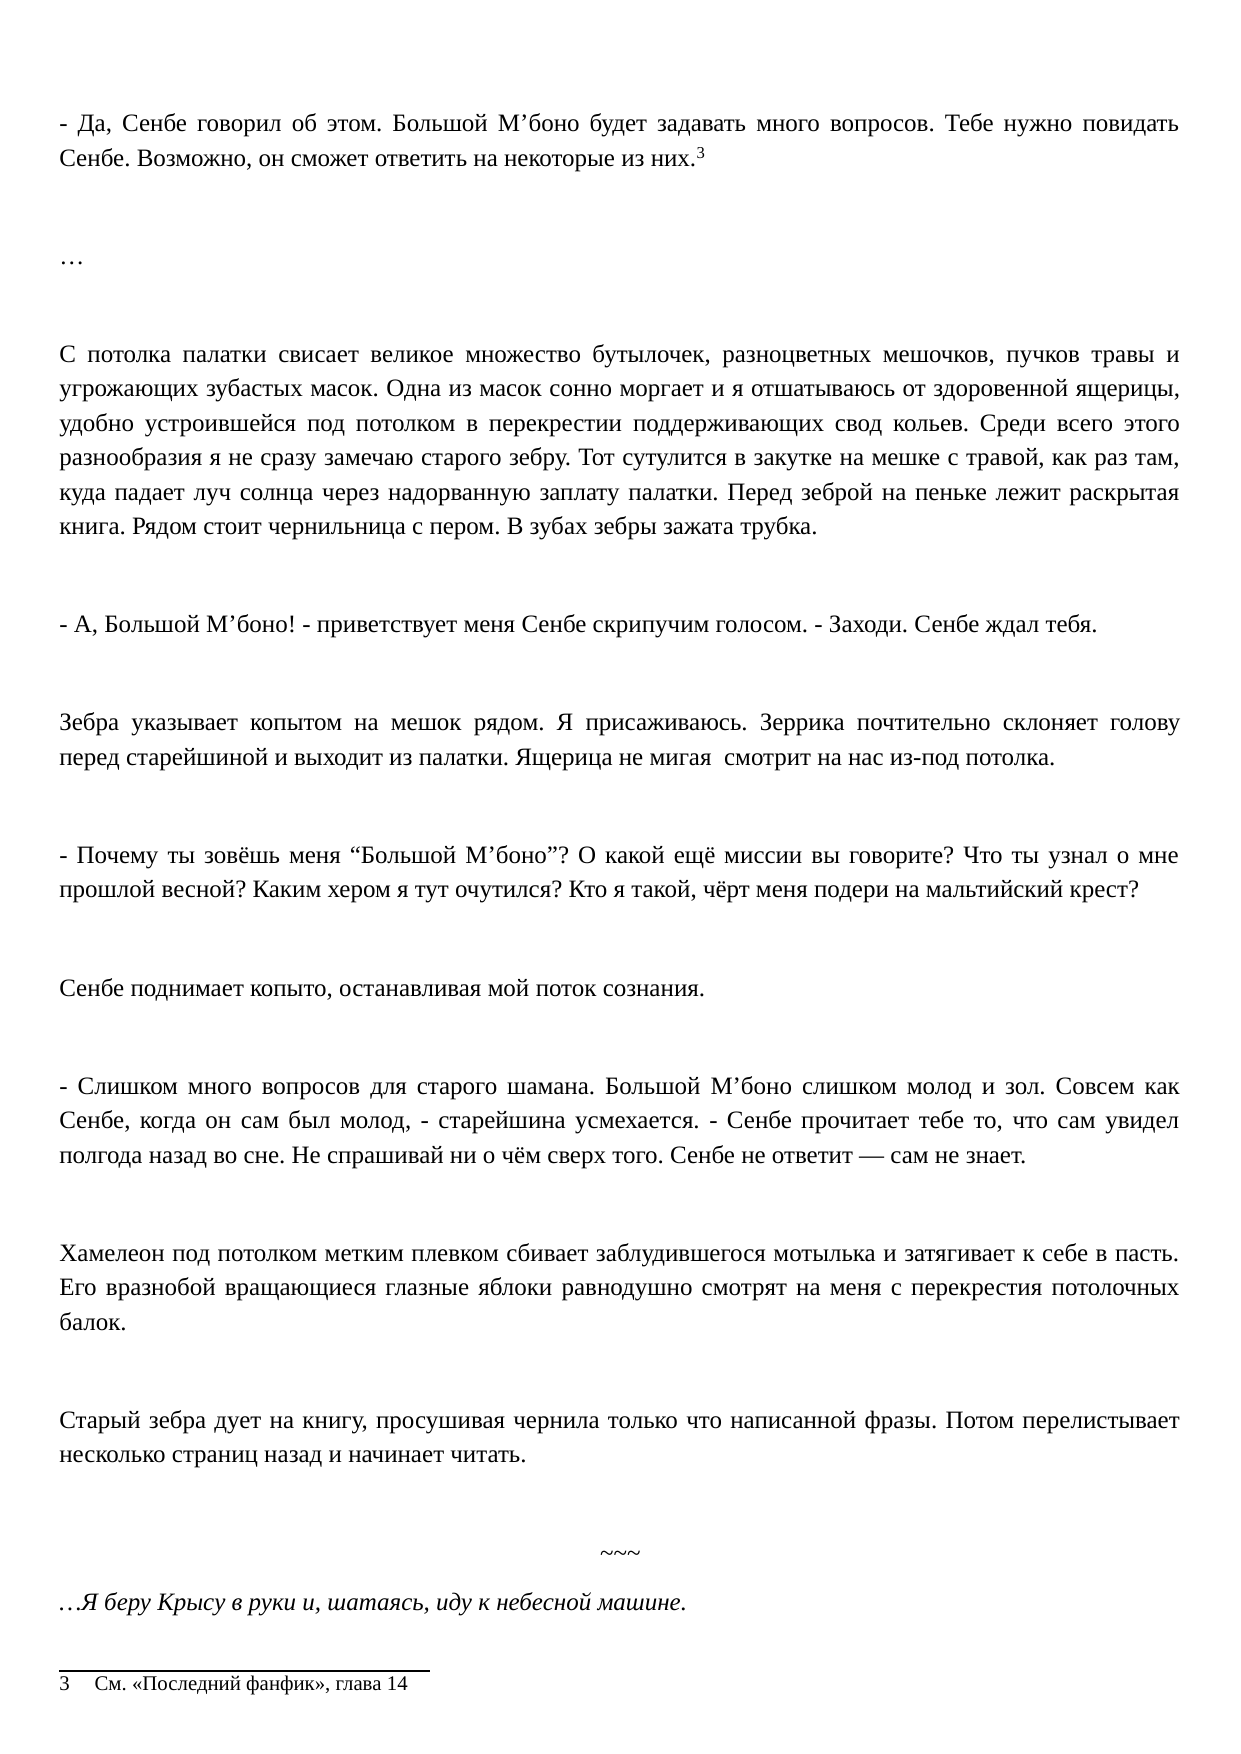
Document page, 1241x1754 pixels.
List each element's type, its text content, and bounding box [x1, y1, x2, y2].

text - Слишком много вопросов для старого шамана. Большой М’боно слишком молод и зол. Совсем как Сенбе, когда он сам был молод, - старейшина усмехается. - Сенбе прочитает тебе то, что сам увидел полгода назад во сне. Не спрашивай ни о чём сверх того. Сенбе не ответит — сам не знает. [59, 1071, 1181, 1168]
text С потолка палатки свисает великое множество бутылочек, разноцветных мешочков, пучков травы и угрожающих зубастых масок. Одна из масок сонно моргает и я отшатываюсь от здоровенной ящерицы, удобно устроившейся под потолком в перекрестии поддерживающих свод кольев. Среди всего этого разнообразия я не сразу замечаю старого зебру. Тот сутулится в закутке на мешке с травой, как раз там, куда падает луч солнца через надорванную заплату палатки. Перед зеброй на пеньке лежит раскрытая книга. Рядом стоит чернильница с пером. В зубах зебры зажата трубка. [59, 339, 1181, 540]
text ~~~ [59, 1538, 1181, 1566]
text Сенбе поднимает копыто, останавливая мой поток сознания. [59, 973, 1181, 1001]
text - Почему ты зовёшь меня “Большой М’боно”? О какой ещё миссии вы говорите? Что ты узнал о мне прошлой весной? Каким хером я тут очутился? Кто я такой, чёрт меня подери на мальтийский крест? [59, 840, 1181, 903]
text См. «Последний фанфик», глава 14 [59, 1671, 1181, 1695]
text Зебра указывает копытом на мешок рядом. Я присаживаюсь. Зеррика почтительно склоняет голову перед старейшиной и выходит из палатки. Ящерица не мигая смотрит на нас из-под потолка. [59, 707, 1181, 771]
text …Я беру Крысу в руки и, шатаясь, иду к небесной машине. [59, 1587, 1181, 1615]
text Хамелеон под потолком метким плевком сбивает заблудившегося мотылька и затягивает к себе в пасть. Его вразнобой вращающиеся глазные яблоки равнодушно смотрят на меня с перекрестия потолочных балок. [59, 1238, 1181, 1336]
text Старый зебра дует на книгу, просушивая чернила только что написанной фразы. Потом перелистывает несколько страниц назад и начинает читать. [59, 1405, 1181, 1468]
text - Да, Сенбе говорил об этом. Большой М’боно будет задавать много вопросов. Тебе нужно повидать Сенбе. Возможно, он сможет ответить на некоторые из них. [59, 108, 1181, 171]
text … [59, 241, 1181, 269]
text - А, Большой М’боно! - приветствует меня Сенбе скрипучим голосом. - Заходи. Сенбе ждал тебя. [59, 609, 1181, 638]
